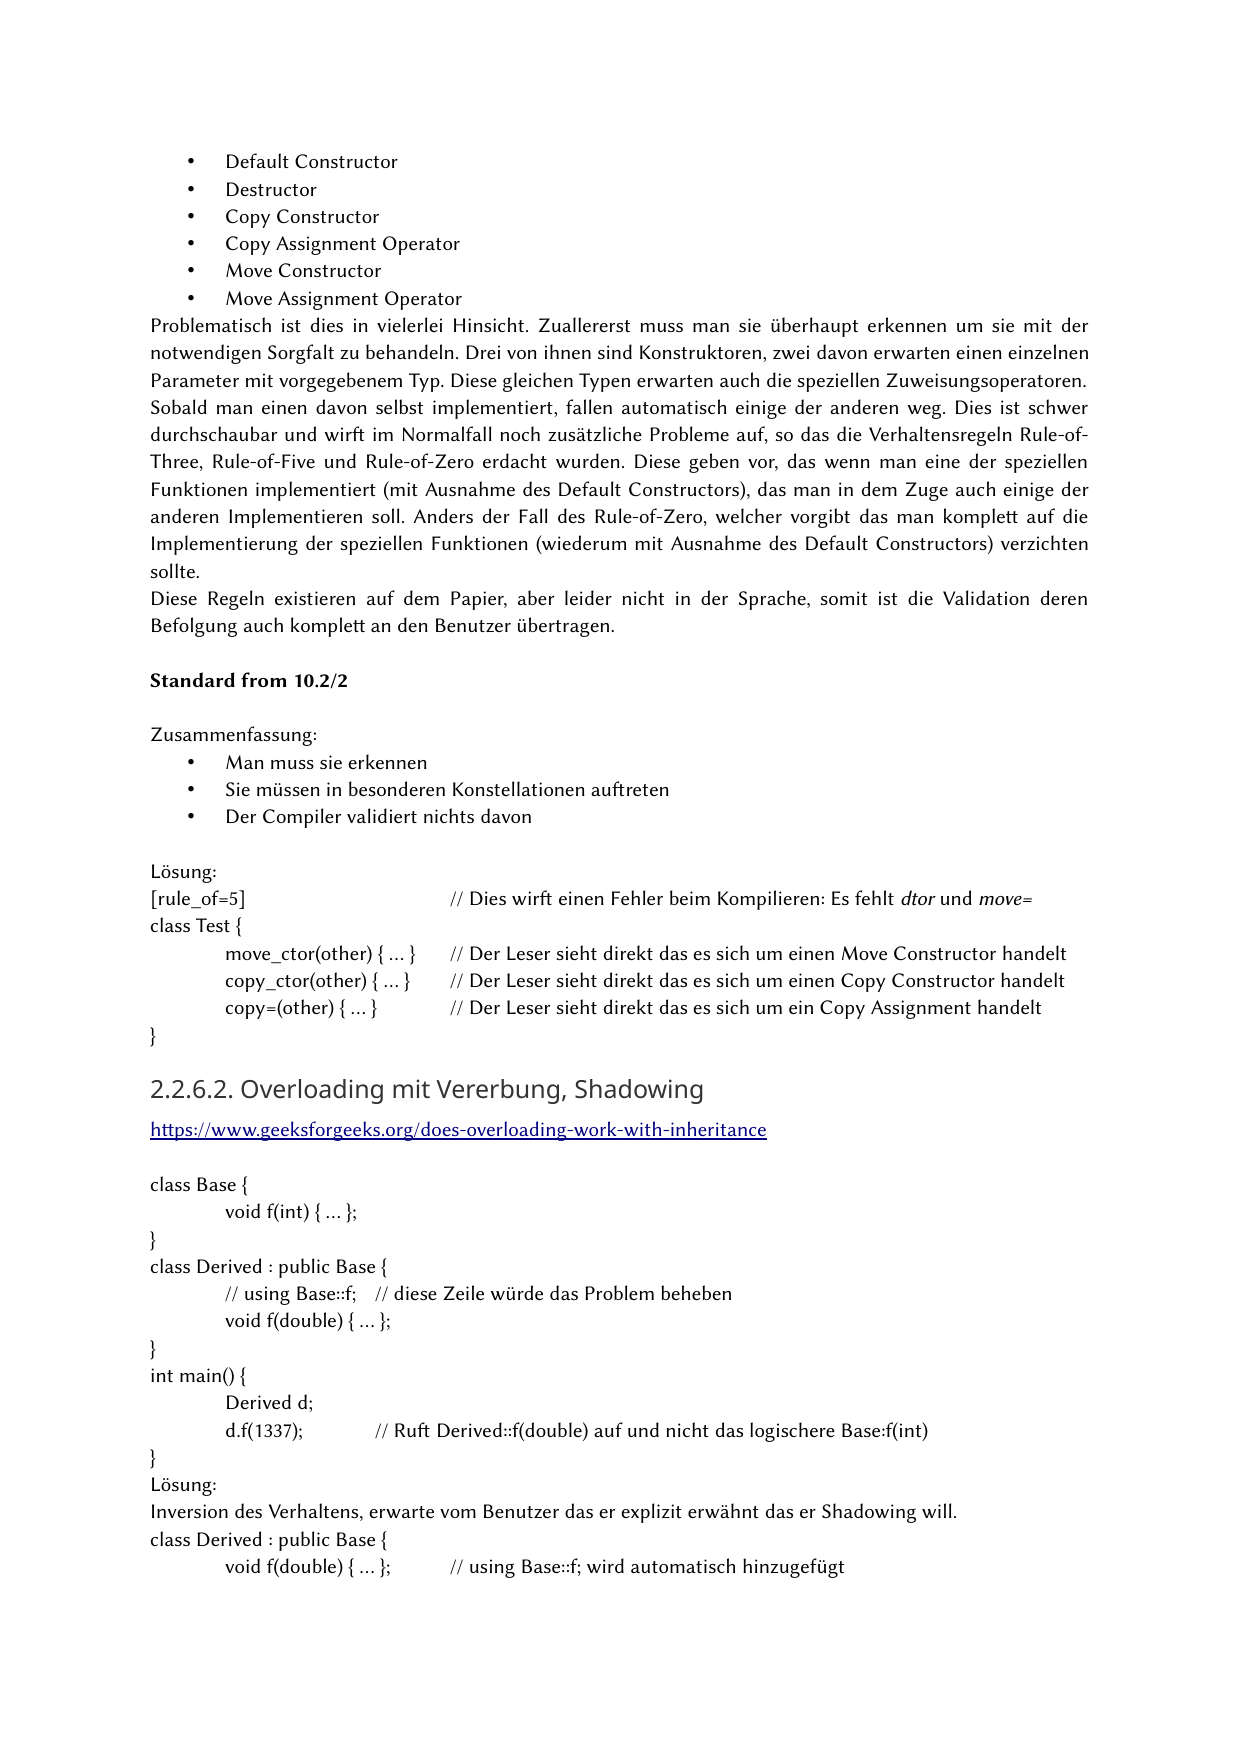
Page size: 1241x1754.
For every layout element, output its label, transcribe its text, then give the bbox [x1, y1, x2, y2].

list Copy Assignment Operator [187, 232, 1090, 256]
subtitle Overloading mit Vererbung, Shadowing [150, 1071, 1090, 1106]
text Lösung: [150, 1473, 1090, 1497]
text copy=(other) { … } // Der Leser sieht direkt das es sich um ein Copy Assignment handelt [150, 996, 1090, 1020]
list Sie müssen in besonderen Konstellationen auftreten [187, 778, 1090, 801]
text } [150, 1337, 1090, 1360]
text Sobald man einen davon selbst implementiert, fallen automatisch einige der anderen weg. Dies ist schwer durchschaubar und wirft im Normalfall noch zusätzliche Probleme auf, so das die Verhaltensregeln Rule-of-Three, Rule-of-Five und Rule-of-Zero erdacht wurden. Diese geben vor, das wenn man eine der speziellen Funktionen implementiert (mit Ausnahme des Default Constructors), das man in dem Zuge auch einige der anderen Implementieren soll. Anders der Fall des Rule-of-Zero, welcher vorgibt das man komplett auf die Implementierung der speziellen Funktionen (wiederum mit Ausnahme des Default Constructors) verzichten sollte. [150, 396, 1090, 583]
list Default Constructor [187, 150, 1090, 174]
text [rule_of=5] // Dies wirft einen Fehler beim Kompilieren: Es fehlt dtor und move= [150, 887, 1090, 911]
text // using Base::f; // diese Zeile würde das Problem beheben [150, 1282, 1090, 1306]
text class Derived : public Base { [150, 1255, 1090, 1278]
list Destructor [187, 177, 1090, 201]
text Inversion des Verhaltens, erwarte vom Benutzer das er explizit erwähnt das er Shadowing will. [150, 1500, 1090, 1524]
text Derived d; [150, 1391, 1090, 1415]
list Move Constructor [187, 259, 1090, 283]
list Der Compiler validiert nichts davon [187, 805, 1090, 829]
list Move Assignment Operator [187, 286, 1090, 310]
text class Base { [150, 1173, 1090, 1197]
list Copy Constructor [187, 204, 1090, 228]
text void f(double) { … }; [150, 1309, 1090, 1333]
text Diese Regeln existieren auf dem Papier, aber leider nicht in der Sprache, somit ist die Validation deren Befolgung auch komplett an den Benutzer übertragen. [150, 587, 1090, 638]
text move_ctor(other) { … } // Der Leser sieht direkt das es sich um einen Move Constructor handelt [150, 941, 1090, 965]
text void f(int) { … }; [150, 1200, 1090, 1224]
text d.f(1337); // Ruft Derived::f(double) auf und nicht das logischere Base:f(int) [150, 1418, 1090, 1442]
text class Test { [150, 914, 1090, 938]
text void f(double) { … }; // using Base::f; wird automatisch hinzugefügt [150, 1555, 1090, 1579]
list Man muss sie erkennen [187, 750, 1090, 774]
text https://www.geeksforgeeks.org/does-overloading-work-with-inheritance [150, 1118, 1090, 1142]
text } [150, 1446, 1090, 1469]
text Problematisch ist dies in vielerlei Hinsicht. Zuallererst muss man sie überhaupt erkennen um sie mit der notwendigen Sorgfalt zu behandeln. Drei von ihnen sind Konstruktoren, zwei davon erwarten einen einzelnen Parameter mit vorgegebenem Typ. Diese gleichen Typen erwarten auch die speziellen Zuweisungsoperatoren. [150, 314, 1090, 392]
text Lösung: [150, 859, 1090, 883]
text class Derived : public Base { [150, 1528, 1090, 1551]
text int main() { [150, 1364, 1090, 1388]
text Zusammenfassung: [150, 723, 1090, 747]
text Standard from 10.2/2 [150, 668, 1090, 692]
text copy_ctor(other) { … } // Der Leser sieht direkt das es sich um einen Copy Constructor handelt [150, 969, 1090, 992]
text } [150, 1227, 1090, 1251]
text } [150, 1023, 1090, 1047]
